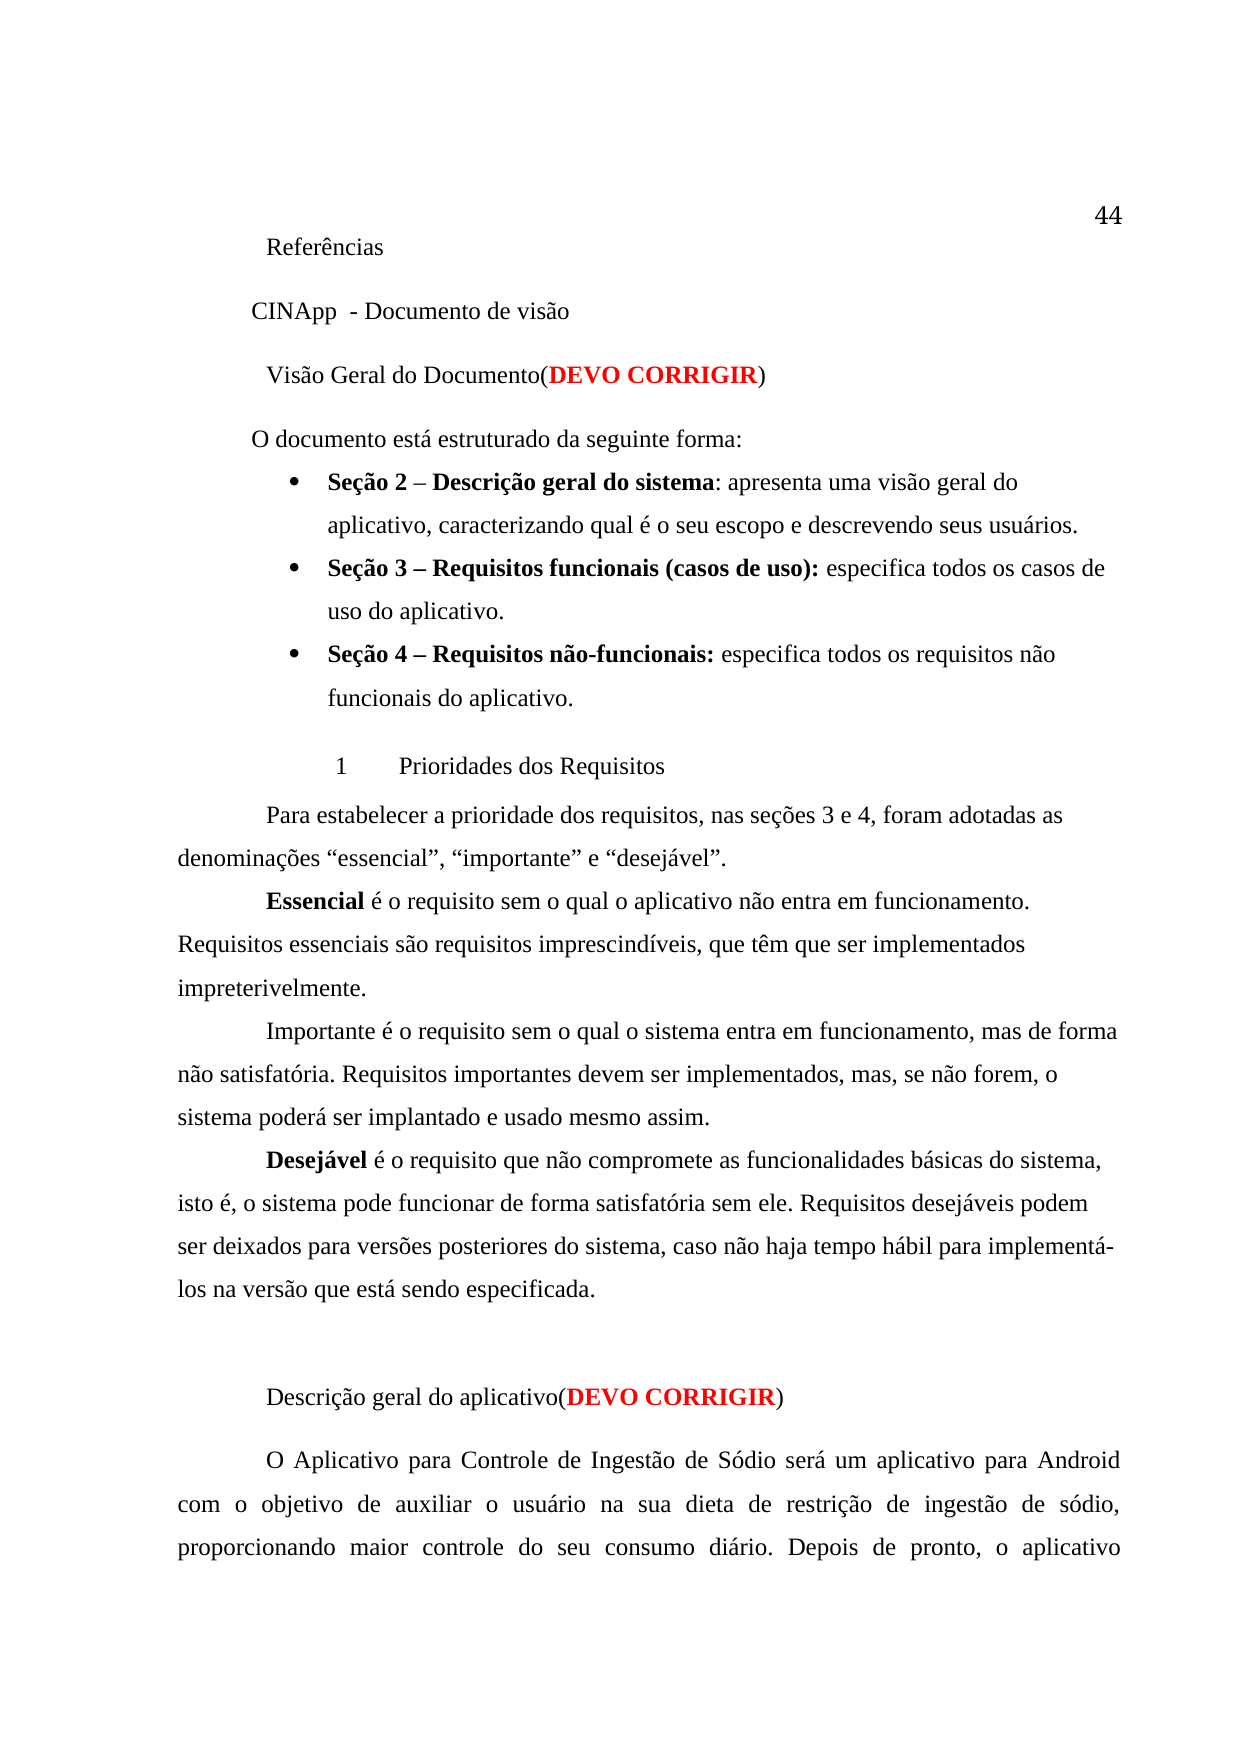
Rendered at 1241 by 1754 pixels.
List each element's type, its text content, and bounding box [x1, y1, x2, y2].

text Para estabelecer a prioridade dos requisitos, nas seções 3 e 4, foram adotadas as denominações “essencial”, “importante” e “desejável”. [177, 800, 1122, 872]
list Seção 2 – Descrição geral do sistema: apresenta uma visão geral do aplicativo, caracterizando qual é o seu escopo e descrevendo seus usuários. [290, 467, 1122, 539]
text Descrição geral do aplicativo(DEVO CORRIGIR) [177, 1382, 1122, 1410]
text CINApp - Documento de visão [177, 296, 1122, 325]
text O documento está estruturado da seguinte forma: [177, 424, 1122, 453]
list Seção 4 – Requisitos não-funcionais: especifica todos os requisitos não funcionais do aplicativo. [290, 639, 1122, 711]
subtitle Prioridades dos Requisitos [207, 751, 1122, 779]
text Desejável é o requisito que não compromete as funcionalidades básicas do sistema, isto é, o sistema pode funcionar de forma satisfatória sem ele. Requisitos desejáveis podem ser deixados para versões posteriores do sistema, caso não haja tempo hábil para implementá-los na versão que está sendo especificada. [177, 1145, 1122, 1303]
text Essencial é o requisito sem o qual o aplicativo não entra em funcionamento. Requisitos essenciais são requisitos imprescindíveis, que têm que ser implementados impreterivelmente. [177, 886, 1122, 1001]
text Referências [177, 232, 1122, 261]
list Seção 3 – Requisitos funcionais (casos de uso): especifica todos os casos de uso do aplicativo. [290, 553, 1122, 625]
text Importante é o requisito sem o qual o sistema entra em funcionamento, mas de forma não satisfatória. Requisitos importantes devem ser implementados, mas, se não forem, o sistema poderá ser implantado e usado mesmo assim. [177, 1016, 1122, 1131]
text O Aplicativo para Controle de Ingestão de Sódio será um aplicativo para Android com o objetivo de auxiliar o usuário na sua dieta de restrição de ingestão de sódio, proporcionando maior controle do seu consumo diário. Depois de pronto, o aplicativo [177, 1446, 1122, 1561]
text Visão Geral do Documento(DEVO CORRIGIR) [177, 360, 1122, 389]
